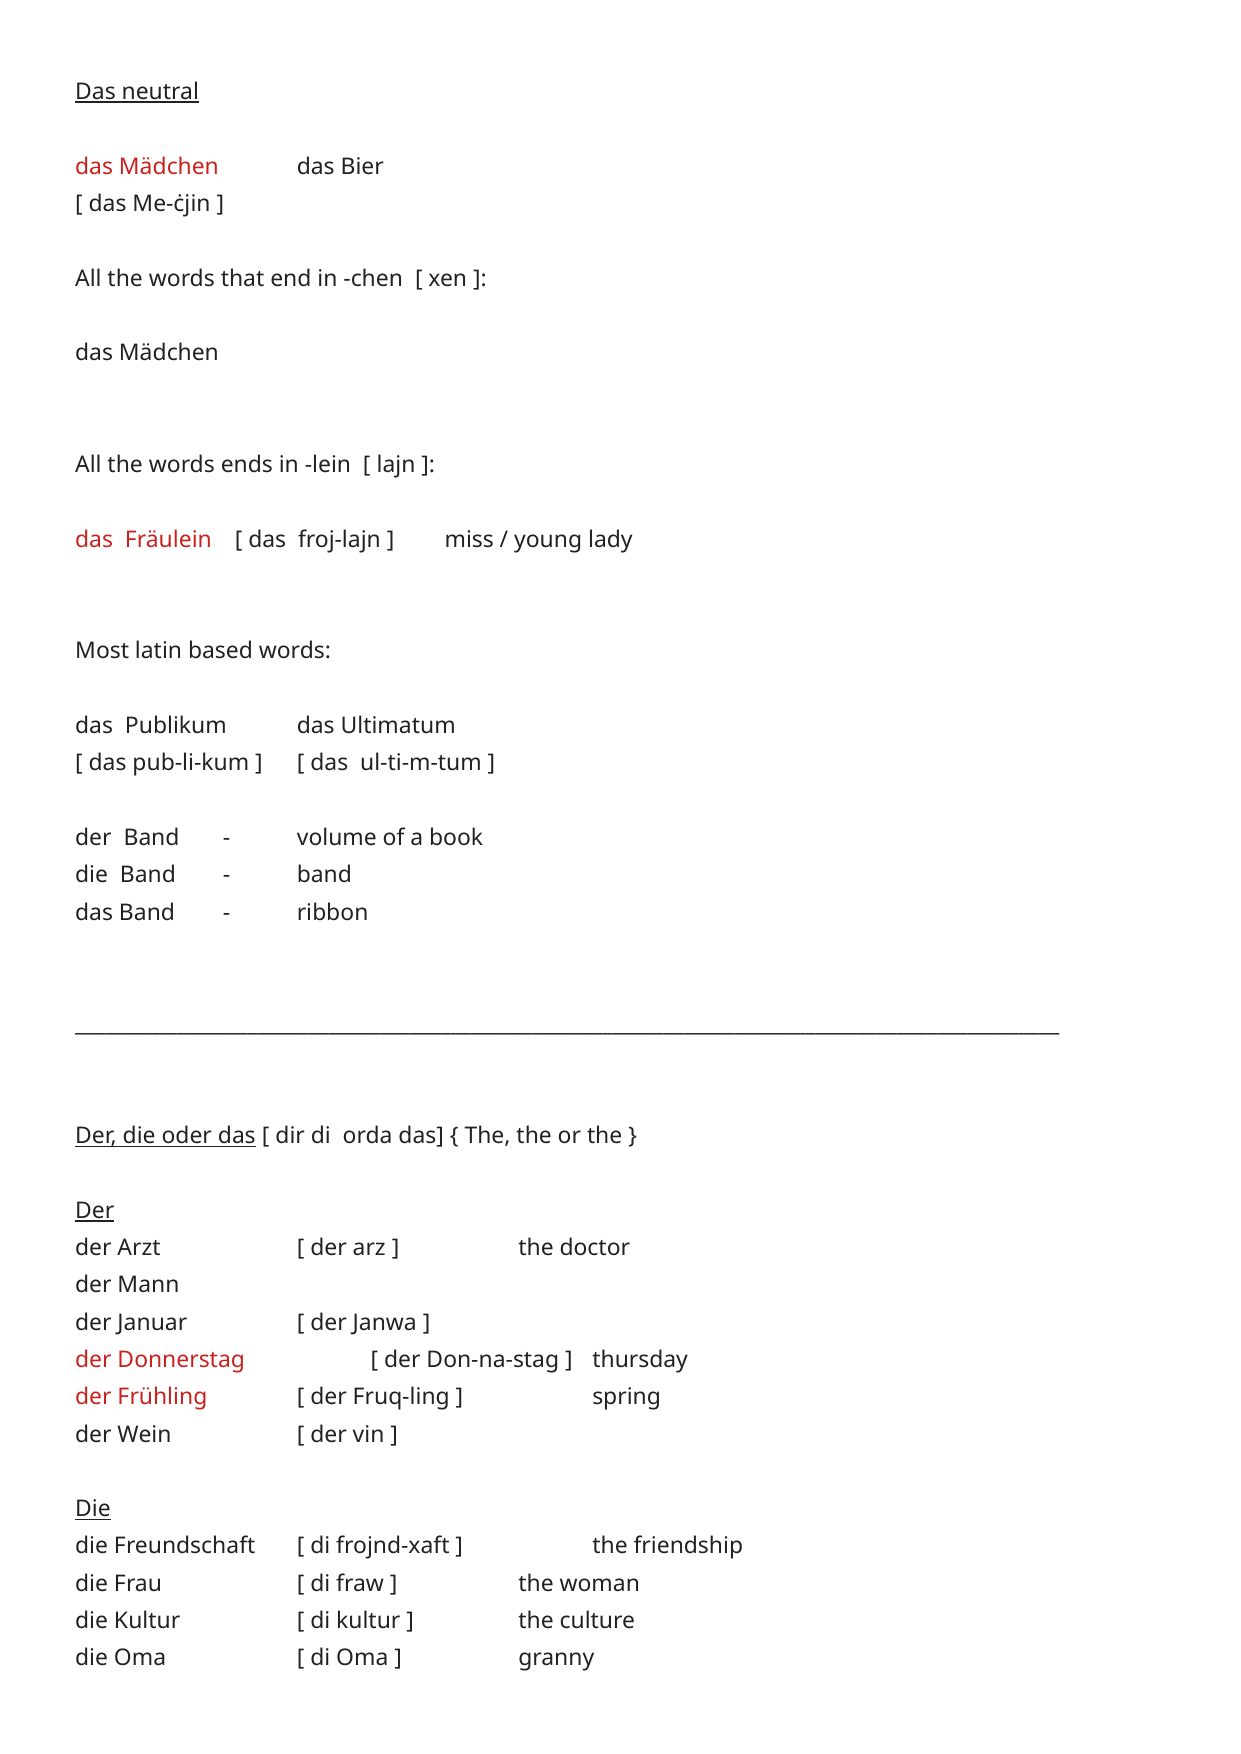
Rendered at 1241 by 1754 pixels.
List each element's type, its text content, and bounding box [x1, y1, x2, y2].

text der Donnerstag [ der Don-na-stag ] thursday [75, 1343, 1165, 1374]
text All the words ends in -lein [ lajn ]: [75, 448, 1165, 479]
text der Mann [75, 1268, 1165, 1299]
text das Mädchen das Bier [75, 149, 1165, 181]
text Das neutral [75, 75, 1165, 106]
text [ das Me-ċjin ] [75, 187, 1165, 218]
text der Band - volume of a book [75, 821, 1165, 852]
text die Kultur [ di kultur ] the culture [75, 1604, 1165, 1635]
text das Fräulein [ das froj-lajn ] miss / young lady [75, 522, 1165, 554]
text Die [75, 1492, 1165, 1523]
text der Wein [ der vin ] [75, 1417, 1165, 1449]
text die Band - band [75, 858, 1165, 889]
text [ das pub-li-kum ] [ das ul-ti-m-tum ] [75, 746, 1165, 777]
text der Arzt [ der arz ] the doctor [75, 1231, 1165, 1262]
text _________________________________________________________________________________________________ [75, 1007, 1165, 1038]
text Der, die oder das [ dir di orda das] { The, the or the } [75, 1119, 1165, 1150]
text die Oma [ di Oma ] granny [75, 1641, 1165, 1672]
text der Januar [ der Janwa ] [75, 1306, 1165, 1337]
text das Mädchen [75, 336, 1165, 367]
text All the words that end in -chen [ xen ]: [75, 261, 1165, 293]
text das Band - ribbon [75, 895, 1165, 927]
text die Frau [ di fraw ] the woman [75, 1567, 1165, 1598]
text der Frühling [ der Fruq-ling ] spring [75, 1380, 1165, 1411]
text das Publikum das Ultimatum [75, 709, 1165, 740]
text Most latin based words: [75, 634, 1165, 666]
text die Freundschaft [ di frojnd-xaft ] the friendship [75, 1529, 1165, 1561]
text Der [75, 1194, 1165, 1225]
